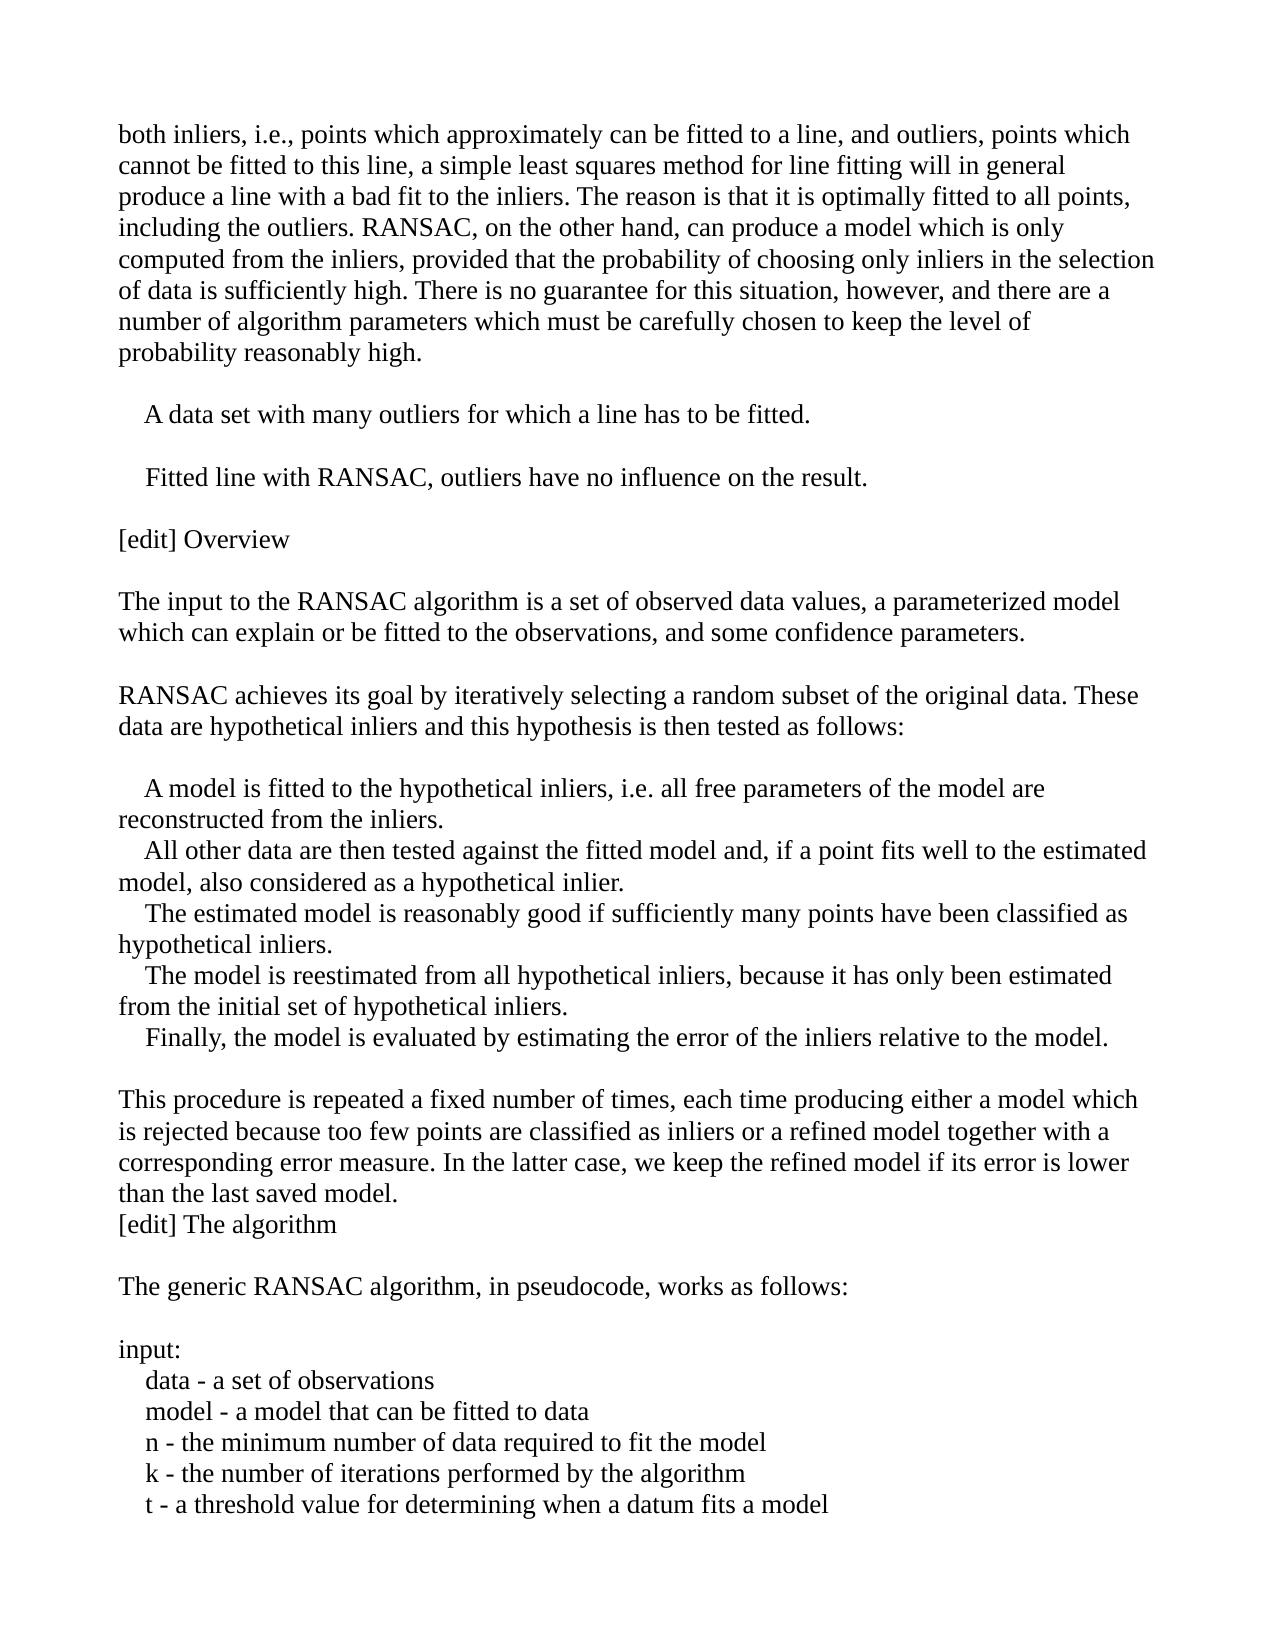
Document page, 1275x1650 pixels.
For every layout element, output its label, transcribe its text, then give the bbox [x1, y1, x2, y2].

text A data set with many outliers for which a line has to be fitted. [118, 398, 1157, 429]
text both inliers, i.e., points which approximately can be fitted to a line, and outliers, points which cannot be fitted to this line, a simple least squares method for line fitting will in general produce a line with a bad fit to the inliers. The reason is that it is optimally fitted to all points, including the outliers. RANSAC, on the other hand, can produce a model which is only computed from the inliers, provided that the probability of choosing only inliers in the selection of data is sufficiently high. There is no guarantee for this situation, however, and there are a number of algorithm parameters which must be carefully chosen to keep the level of probability reasonably high. [118, 118, 1157, 367]
text The estimated model is reasonably good if sufficiently many points have been classified as hypothetical inliers. [118, 897, 1157, 959]
text input: [118, 1333, 1157, 1364]
text Fitted line with RANSAC, outliers have no influence on the result. [118, 461, 1157, 492]
text All other data are then tested against the fitted model and, if a point fits well to the estimated model, also considered as a hypothetical inlier. [118, 834, 1157, 897]
text The model is reestimated from all hypothetical inliers, because it has only been estimated from the initial set of hypothetical inliers. [118, 959, 1157, 1021]
text n - the minimum number of data required to fit the model [118, 1426, 1157, 1457]
text [edit] Overview [118, 523, 1157, 554]
text A model is fitted to the hypothetical inliers, i.e. all free parameters of the model are reconstructed from the inliers. [118, 772, 1157, 834]
text [edit] The algorithm [118, 1208, 1157, 1239]
text Finally, the model is evaluated by estimating the error of the inliers relative to the model. [118, 1021, 1157, 1052]
text t - a threshold value for determining when a datum fits a model [118, 1488, 1157, 1520]
text RANSAC achieves its goal by iteratively selecting a random subset of the original data. These data are hypothetical inliers and this hypothesis is then tested as follows: [118, 679, 1157, 741]
text k - the number of iterations performed by the algorithm [118, 1457, 1157, 1488]
text This procedure is repeated a fixed number of times, each time producing either a model which is rejected because too few points are classified as inliers or a refined model together with a corresponding error measure. In the latter case, we keep the refined model if its error is lower than the last saved model. [118, 1084, 1157, 1208]
text The input to the RANSAC algorithm is a set of observed data values, a parameterized model which can explain or be fitted to the observations, and some confidence parameters. [118, 585, 1157, 648]
text data - a set of observations [118, 1364, 1157, 1395]
text model - a model that can be fitted to data [118, 1395, 1157, 1426]
text The generic RANSAC algorithm, in pseudocode, works as follows: [118, 1271, 1157, 1302]
